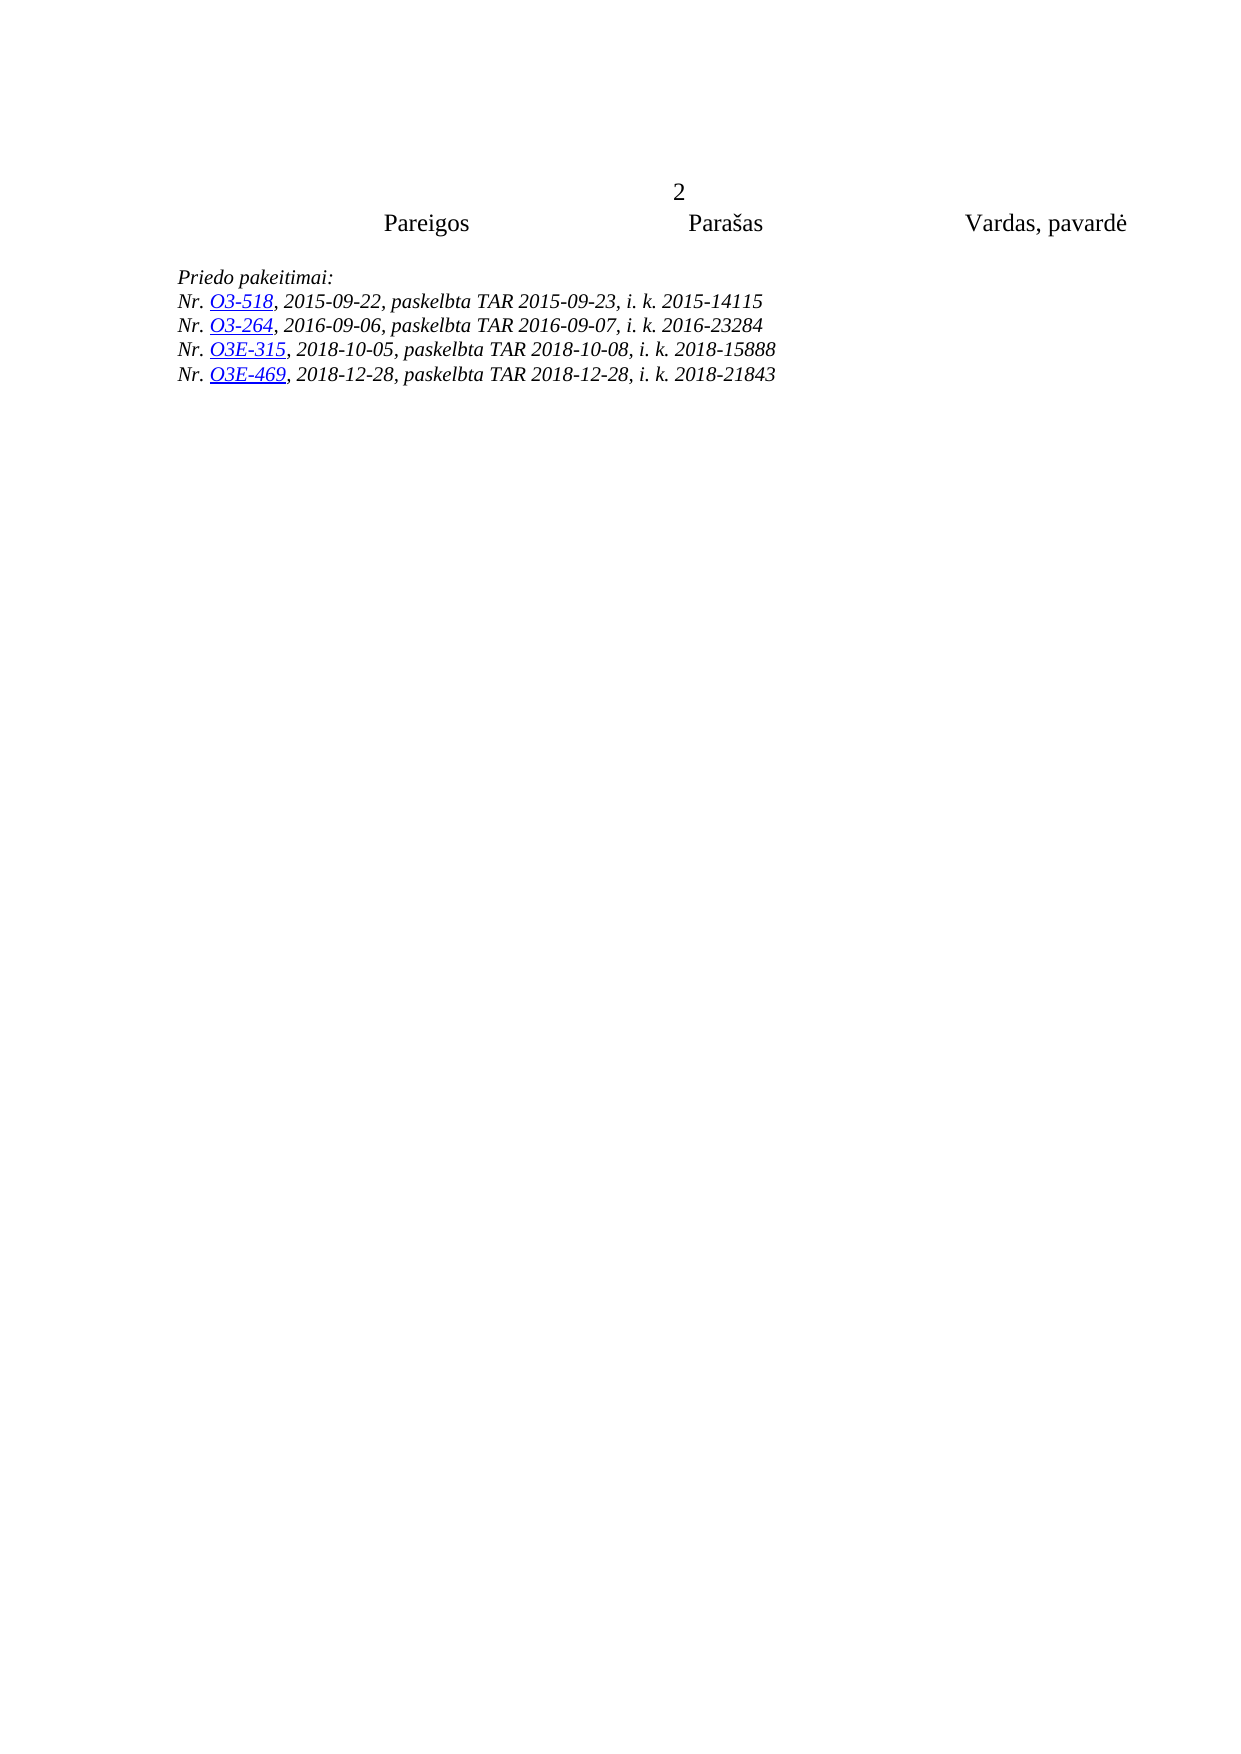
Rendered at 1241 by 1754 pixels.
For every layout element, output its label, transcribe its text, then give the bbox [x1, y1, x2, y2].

text Nr. O3E-469, 2018-12-28, paskelbta TAR 2018-12-28, i. k. 2018-21843 [177, 361, 1181, 386]
table_cell [1127, 207, 1187, 236]
table_cell Pareigos [288, 207, 565, 236]
text Nr. O3-264, 2016-09-06, paskelbta TAR 2016-09-07, i. k. 2016-23284 [177, 313, 1181, 337]
table_cell Vardas, pavardė [886, 207, 1127, 236]
text Nr. O3-518, 2015-09-22, paskelbta TAR 2015-09-23, i. k. 2015-14115 [177, 289, 1181, 313]
text Priedo pakeitimai: [177, 265, 1181, 289]
table_cell Parašas [565, 207, 886, 236]
table_cell [177, 207, 288, 236]
text Nr. O3E-315, 2018-10-05, paskelbta TAR 2018-10-08, i. k. 2018-15888 [177, 337, 1181, 361]
